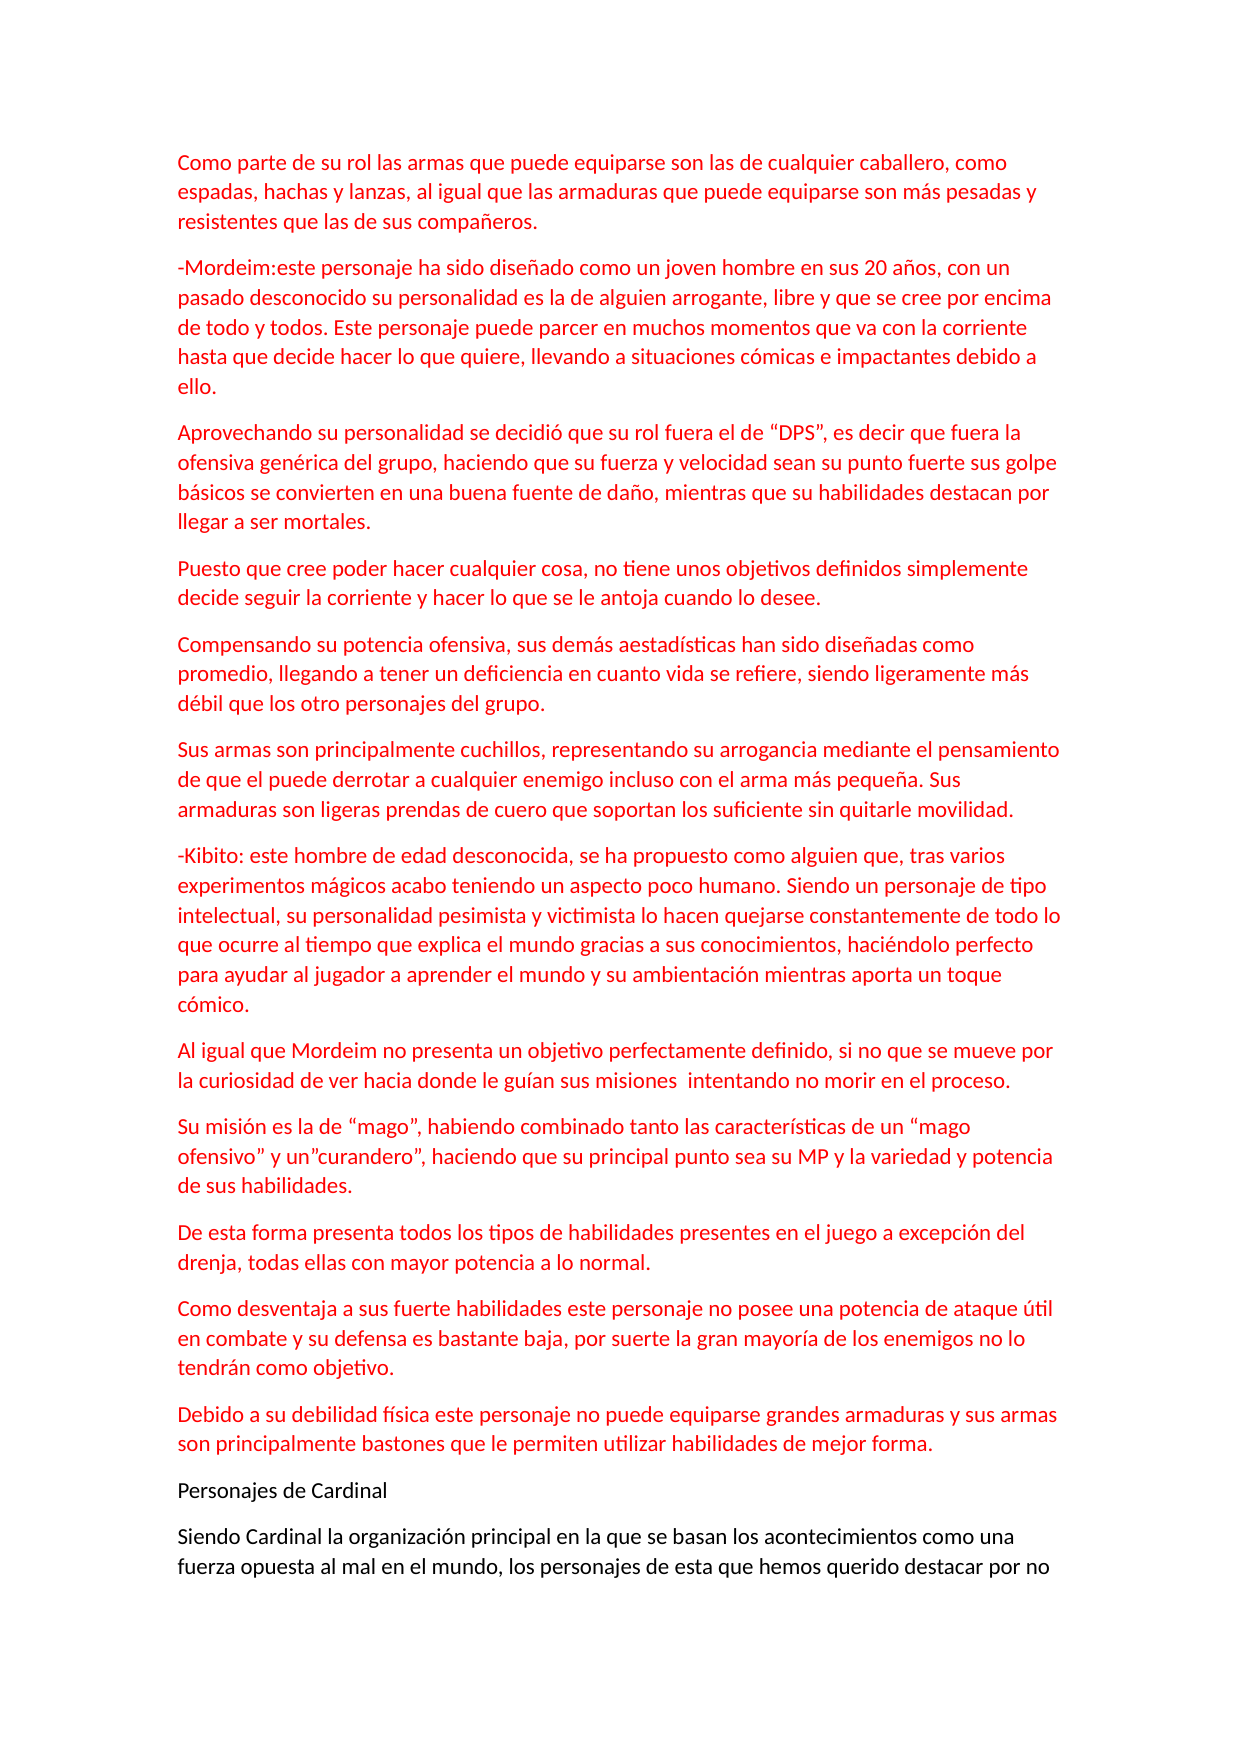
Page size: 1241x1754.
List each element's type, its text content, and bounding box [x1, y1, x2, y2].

text Siendo Cardinal la organización principal en la que se basan los acontecimientos como una fuerza opuesta al mal en el mundo, los personajes de esta que hemos querido destacar por no [177, 1522, 1063, 1580]
text Como parte de su rol las armas que puede equiparse son las de cualquier caballero, como espadas, hachas y lanzas, al igual que las armaduras que puede equiparse son más pesadas y resistentes que las de sus compañeros. [177, 148, 1063, 235]
text Puesto que cree poder hacer cualquier cosa, no tiene unos objetivos definidos simplemente decide seguir la corriente y hacer lo que se le antoja cuando lo desee. [177, 554, 1063, 612]
text De esta forma presenta todos los tipos de habilidades presentes en el juego a excepción del drenja, todas ellas con mayor potencia a lo normal. [177, 1218, 1063, 1276]
text Sus armas son principalmente cuchillos, representando su arrogancia mediante el pensamiento de que el puede derrotar a cualquier enemigo incluso con el arma más pequeña. Sus armaduras son ligeras prendas de cuero que soportan los suficiente sin quitarle movilidad. [177, 736, 1063, 823]
text Personajes de Cardinal [177, 1476, 1063, 1504]
text Compensando su potencia ofensiva, sus demás aestadísticas han sido diseñadas como promedio, llegando a tener un deficiencia en cuanto vida se refiere, siendo ligeramente más débil que los otro personajes del grupo. [177, 630, 1063, 717]
text Debido a su debilidad física este personaje no puede equiparse grandes armaduras y sus armas son principalmente bastones que le permiten utilizar habilidades de mejor forma. [177, 1400, 1063, 1457]
text Como desventaja a sus fuerte habilidades este personaje no posee una potencia de ataque útil en combate y su defensa es bastante baja, por suerte la gran mayoría de los enemigos no lo tendrán como objetivo. [177, 1294, 1063, 1381]
text Aprovechando su personalidad se decidió que su rol fuera el de “DPS”, es decir que fuera la ofensiva genérica del grupo, haciendo que su fuerza y velocidad sean su punto fuerte sus golpe básicos se convierten en una buena fuente de daño, mientras que su habilidades destacan por llegar a ser mortales. [177, 418, 1063, 536]
text Al igual que Mordeim no presenta un objetivo perfectamente definido, si no que se mueve por la curiosidad de ver hacia donde le guían sus misiones intentando no morir en el proceso. [177, 1036, 1063, 1094]
text Su misión es la de “mago”, habiendo combinado tanto las características de un “mago ofensivo” y un”curandero”, haciendo que su principal punto sea su MP y la variedad y potencia de sus habilidades. [177, 1112, 1063, 1199]
text -Kibito: este hombre de edad desconocida, se ha propuesto como alguien que, tras varios experimentos mágicos acabo teniendo un aspecto poco humano. Siendo un personaje de tipo intelectual, su personalidad pesimista y victimista lo hacen quejarse constantemente de todo lo que ocurre al tiempo que explica el mundo gracias a sus conocimientos, haciéndolo perfecto para ayudar al jugador a aprender el mundo y su ambientación mientras aporta un toque cómico. [177, 841, 1063, 1018]
text -Mordeim:este personaje ha sido diseñado como un joven hombre en sus 20 años, con un pasado desconocido su personalidad es la de alguien arrogante, libre y que se cree por encima de todo y todos. Este personaje puede parcer en muchos momentos que va con la corriente hasta que decide hacer lo que quiere, llevando a situaciones cómicas e impactantes debido a ello. [177, 253, 1063, 400]
